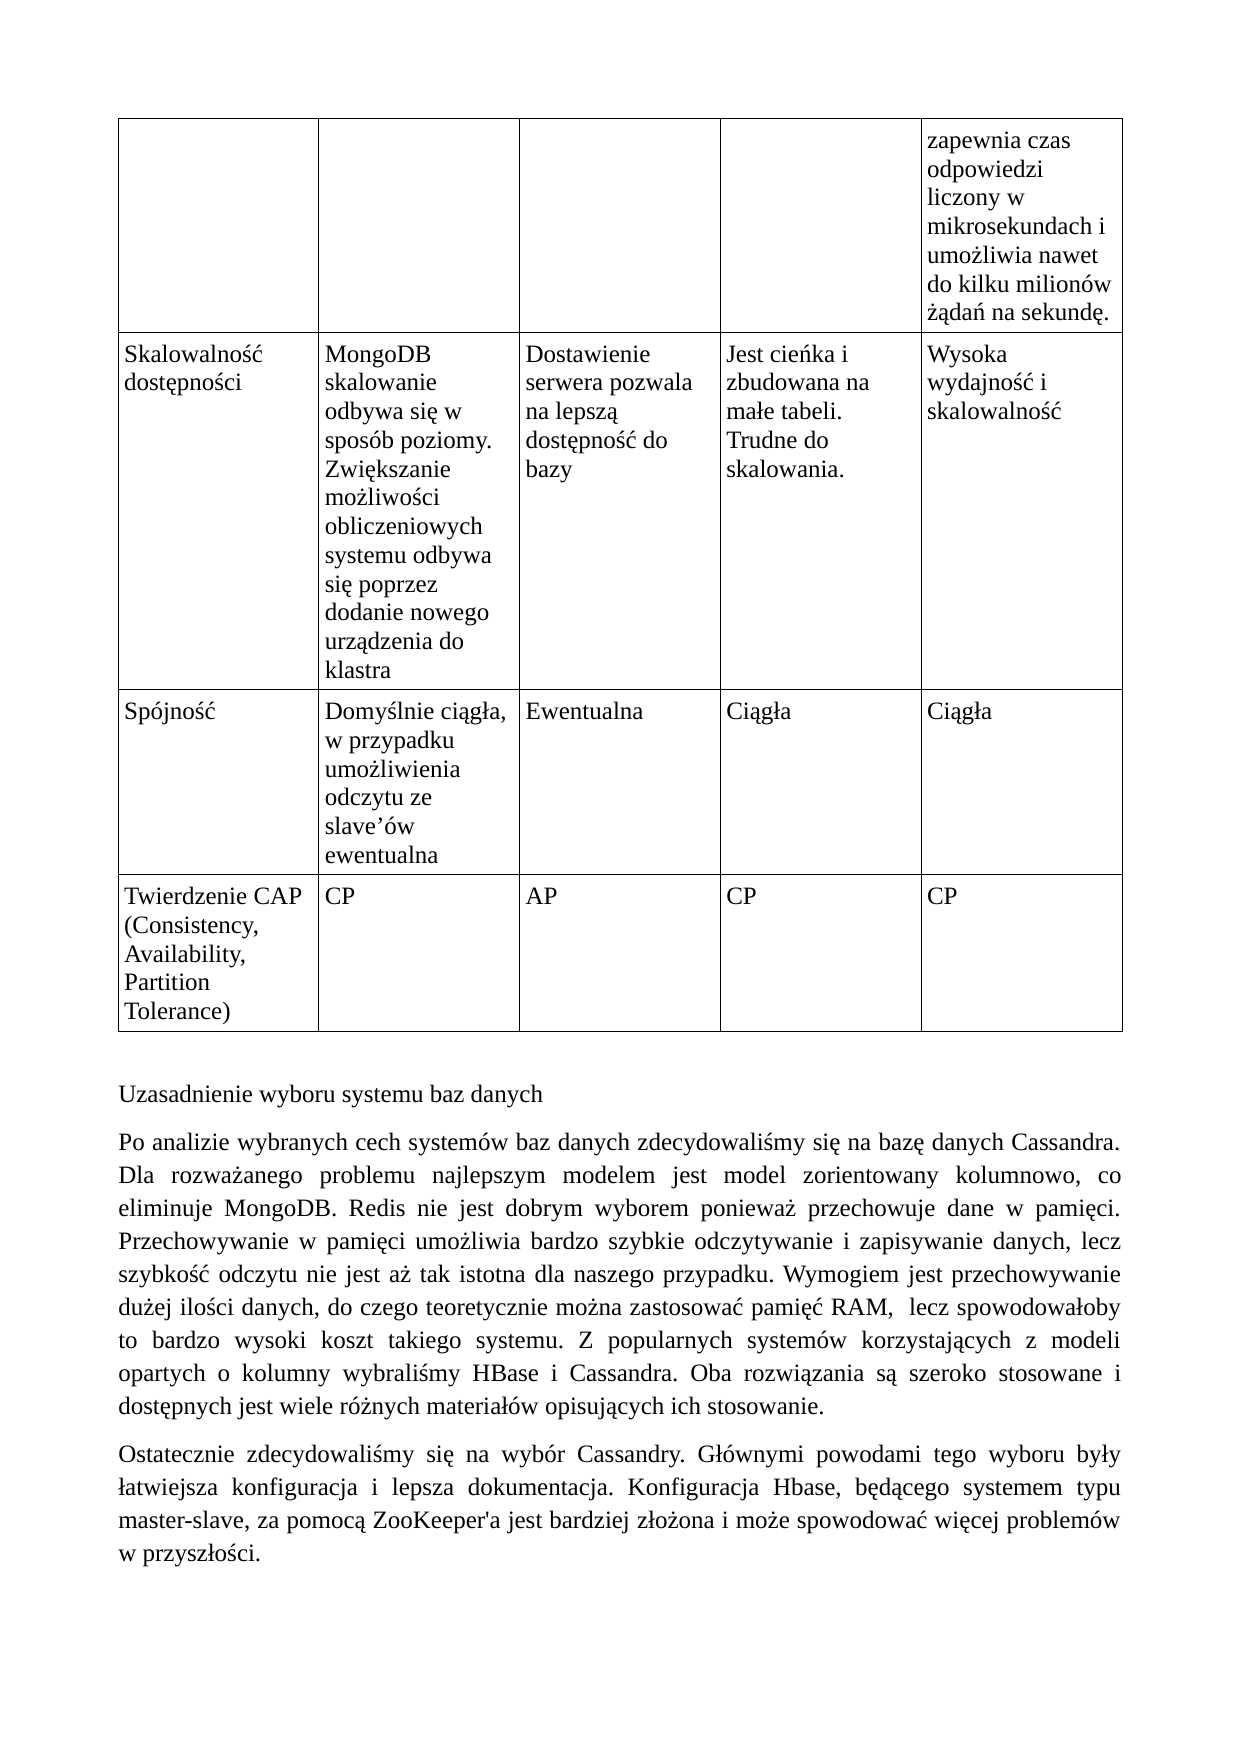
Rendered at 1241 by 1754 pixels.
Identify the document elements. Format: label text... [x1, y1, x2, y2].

table_cell CP [319, 875, 519, 1031]
text Uzasadnienie wyboru systemu baz danych [118, 1079, 1122, 1108]
text Po analizie wybranych cech systemów baz danych zdecydowaliśmy się na bazę danych Cassandra. Dla rozważanego problemu najlepszym modelem jest model zorientowany kolumnowo, co eliminuje MongoDB. Redis nie jest dobrym wyborem ponieważ przechowuje dane w pamięci. Przechowywanie w pamięci umożliwia bardzo szybkie odczytywanie i zapisywanie danych, lecz szybkość odczytu nie jest aż tak istotna dla naszego przypadku. Wymogiem jest przechowywanie dużej ilości danych, do czego teoretycznie można zastosować pamięć RAM, lecz spowodowałoby to bardzo wysoki koszt takiego systemu. Z popularnych systemów korzystających z modeli opartych o kolumny wybraliśmy HBase i Cassandra. Oba rozwiązania są szeroko stosowane i dostępnych jest wiele różnych materiałów opisujących ich stosowanie. [118, 1127, 1122, 1420]
table_cell Ewentualna [520, 690, 720, 874]
text Ostatecznie zdecydowaliśmy się na wybór Cassandry. Głównymi powodami tego wyboru były łatwiejsza konfiguracja i lepsza dokumentacja. Konfiguracja Hbase, będącego systemem typu master-slave, za pomocą ZooKeeper'a jest bardziej złożona i może spowodować więcej problemów w przyszłości. [118, 1439, 1122, 1566]
table_cell Ciągła [721, 690, 921, 874]
table_cell [721, 119, 921, 332]
table_cell Spójność [119, 690, 318, 874]
table_cell [319, 119, 519, 332]
table_cell AP [520, 875, 720, 1031]
table_cell [520, 119, 720, 332]
table_cell Dostawienie serwera pozwala na lepszą dostępność do bazy [520, 333, 720, 689]
table_cell Domyślnie ciągła, w przypadku umożliwienia odczytu ze slave’ów ewentualna [319, 690, 519, 874]
table_cell [119, 119, 318, 332]
table_cell Twierdzenie CAP (Consistency, Availability, Partition Tolerance) [119, 875, 318, 1031]
table_cell MongoDB skalowanie odbywa się w sposób poziomy. Zwiększanie możliwości obliczeniowych systemu odbywa się poprzez dodanie nowego urządzenia do klastra [319, 333, 519, 689]
table_cell Wysoka wydajność i skalowalność [922, 333, 1122, 689]
table_cell Ciągła [922, 690, 1122, 874]
table_cell zapewnia czas odpowiedzi liczony w mikrosekundach i umożliwia nawet do kilku milionów żądań na sekundę. [922, 119, 1122, 332]
table_cell CP [922, 875, 1122, 1031]
table_cell Jest cieńka i zbudowana na małe tabeli. Trudne do skalowania. [721, 333, 921, 689]
table_cell CP [721, 875, 921, 1031]
table_cell Skalowalność dostępności [119, 333, 318, 689]
